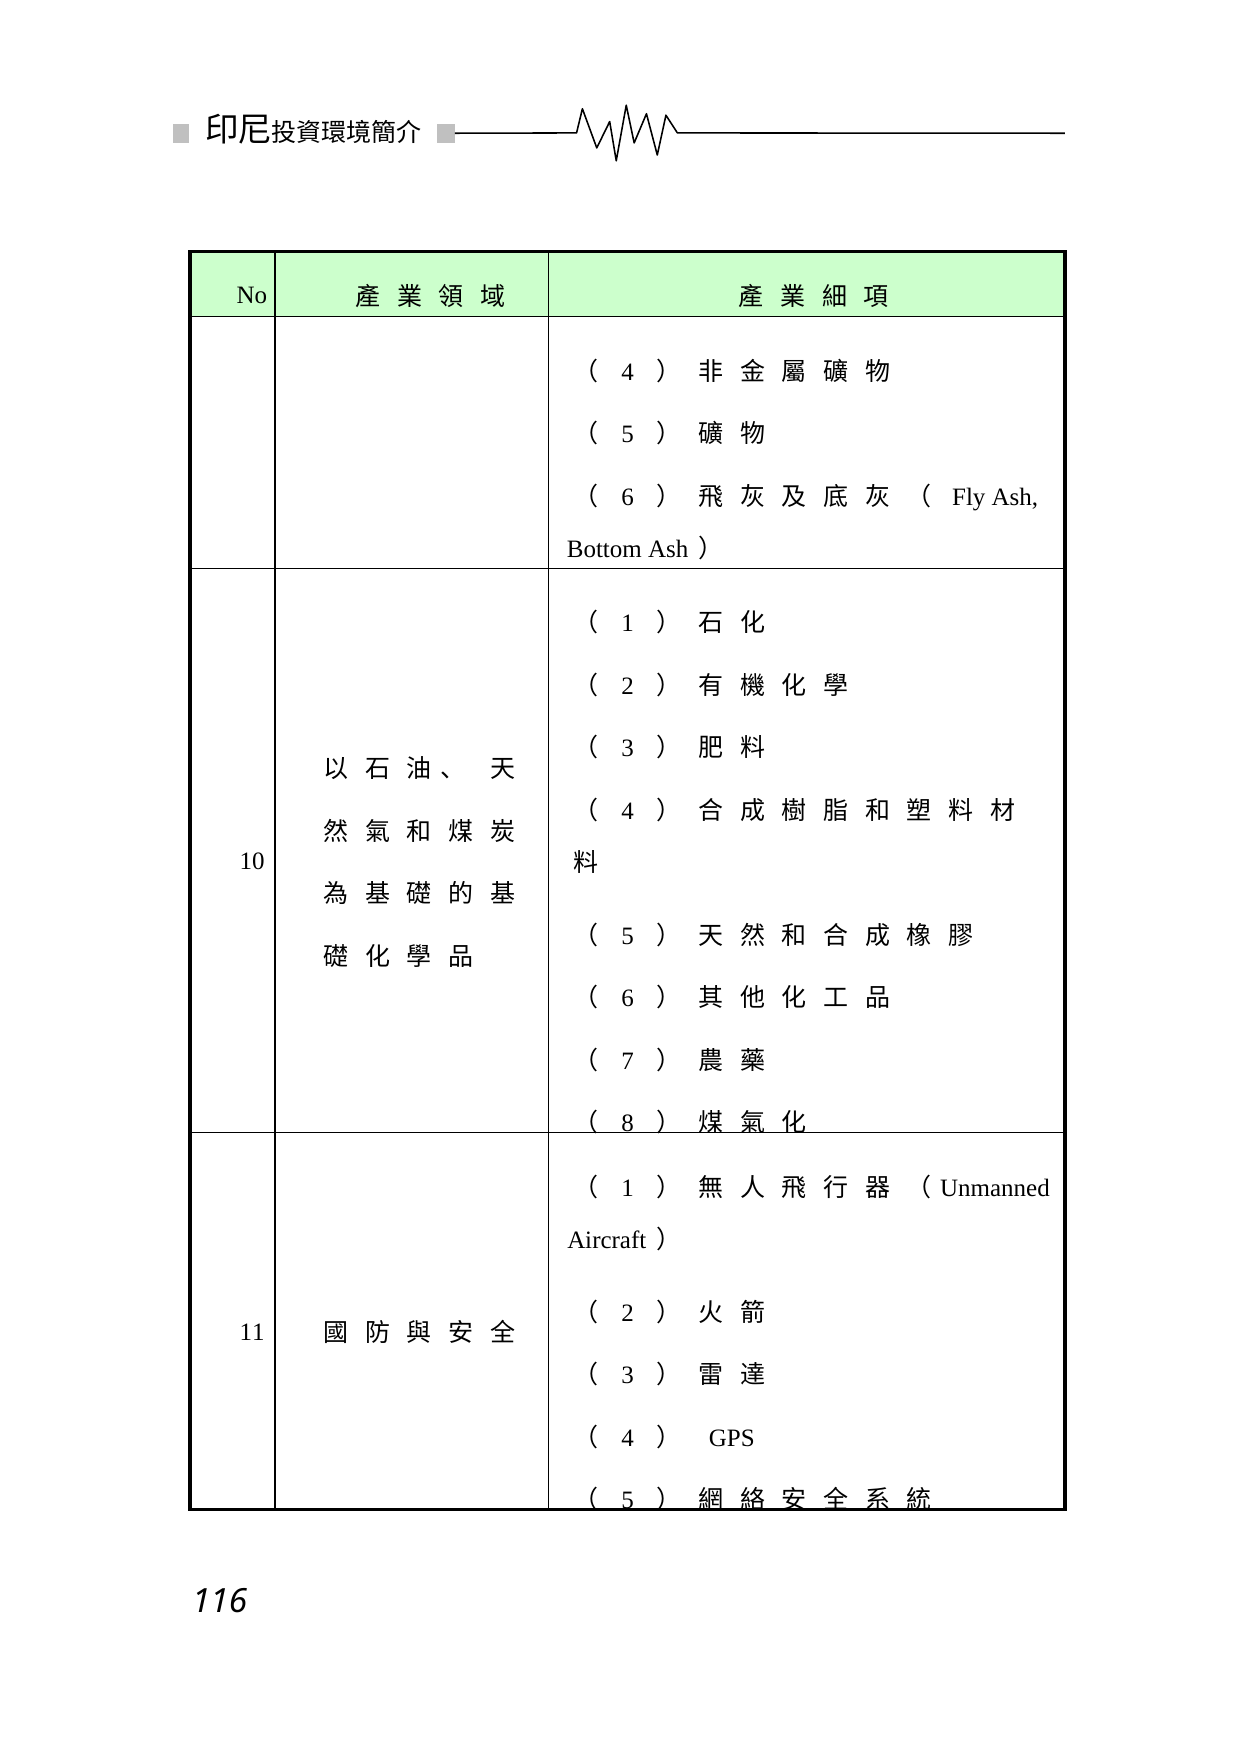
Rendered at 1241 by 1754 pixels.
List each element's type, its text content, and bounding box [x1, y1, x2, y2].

table_header No [192, 253, 274, 316]
table_cell 國防與安全 [276, 1133, 548, 1508]
table_cell （1）無人飛行器（Unmanned Aircraft） （2）火箭 （3）雷達 （4）GPS （5）網絡安全系統 [549, 1133, 1063, 1508]
table_cell 以石油、天然氣和煤炭為基礎的基礎化學品 [276, 569, 548, 1131]
table_header 產業細項 [549, 253, 1063, 316]
table_cell [192, 317, 274, 567]
table_cell [276, 317, 548, 567]
table_cell 10 [192, 569, 274, 1131]
table_cell 11 [192, 1133, 274, 1508]
table_cell （1）石化 （2）有機化學 （3）肥料 （4）合成樹脂和塑料材料 （5）天然和合成橡膠 （6）其他化工品 （7）農藥 （8）煤氣化 [549, 569, 1063, 1131]
table_cell （4）非金屬礦物 （5）礦物 （6）飛灰及底灰（Fly Ash, Bottom Ash） [549, 317, 1063, 567]
table_header 產業領域 [276, 253, 548, 316]
